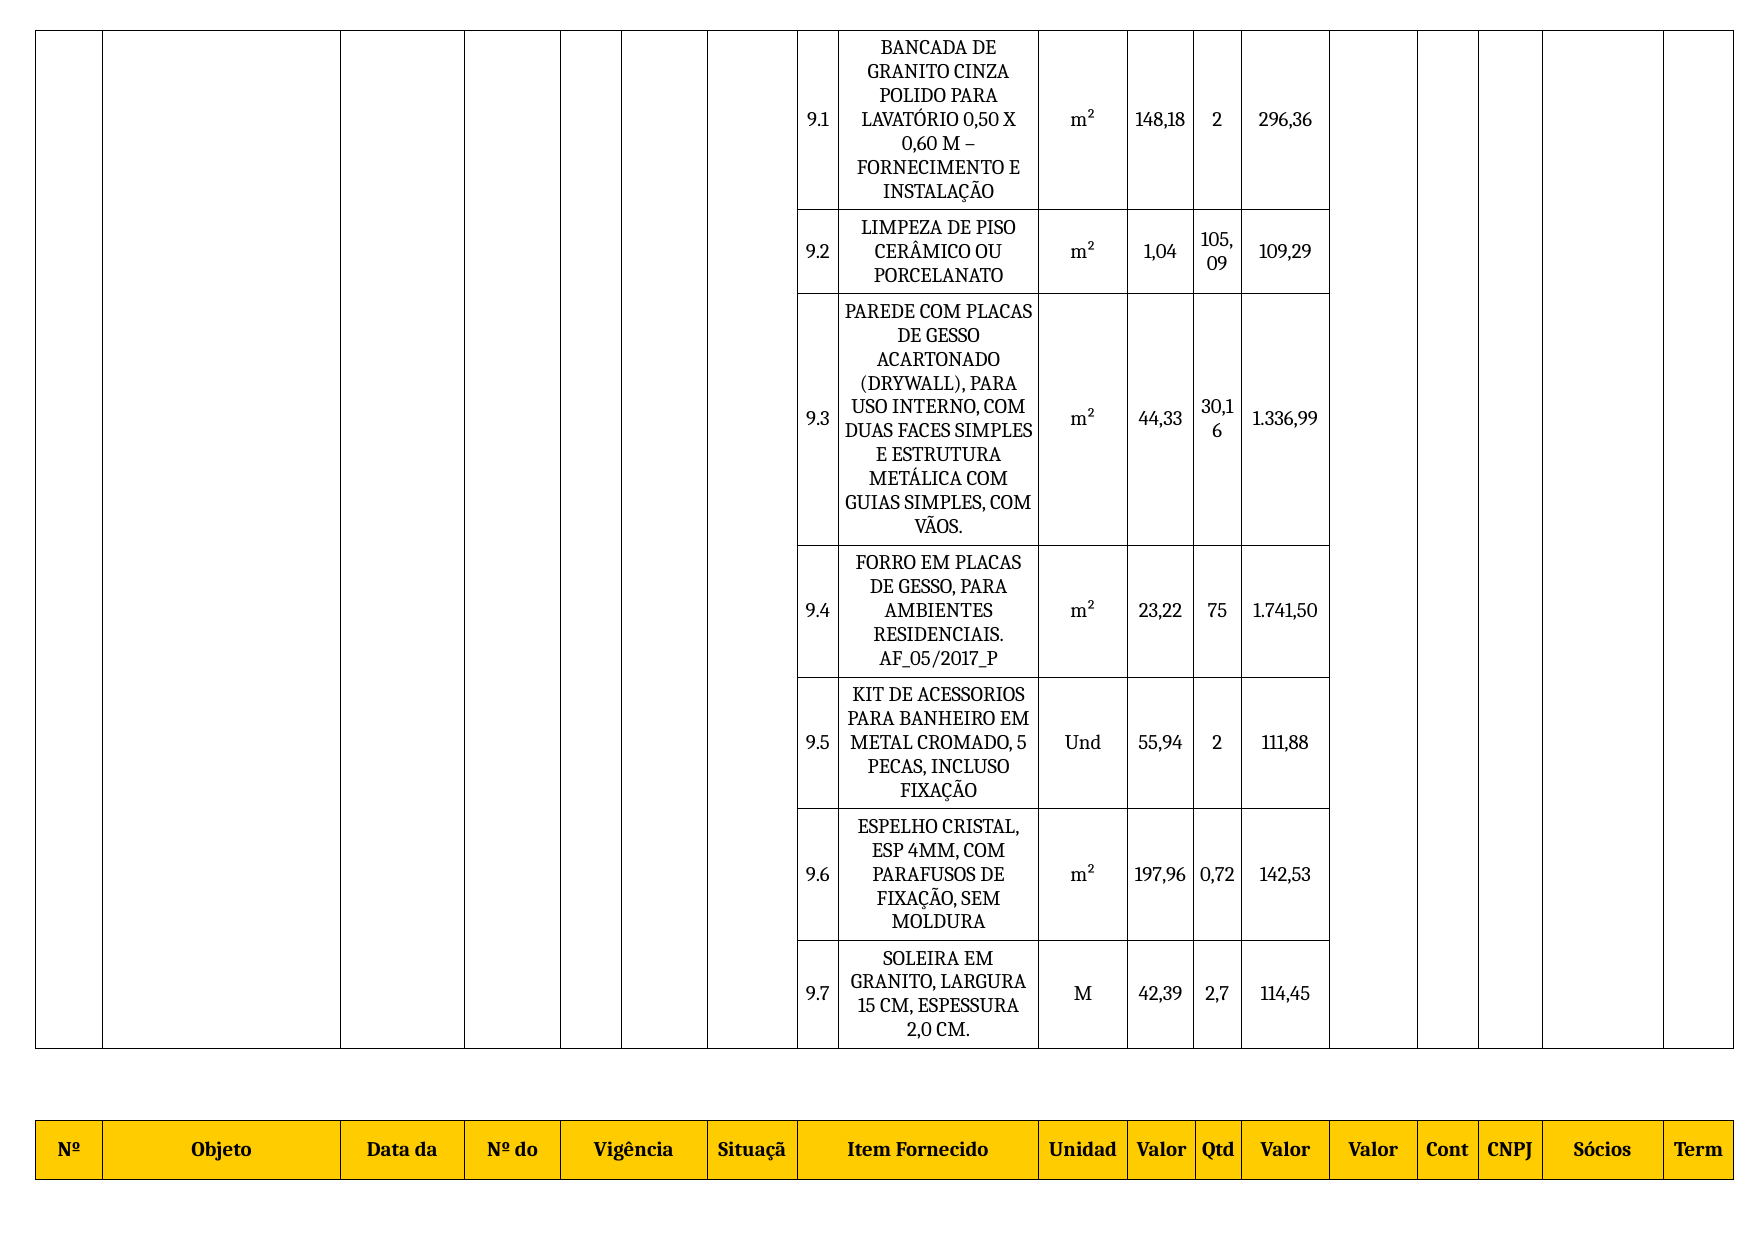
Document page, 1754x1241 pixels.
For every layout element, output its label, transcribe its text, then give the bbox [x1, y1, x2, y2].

table_cell 9.1 [798, 31, 838, 209]
table_header Situaçã [708, 1121, 797, 1179]
table_cell 23,22 [1128, 546, 1193, 676]
table_cell 148,18 [1128, 31, 1193, 209]
table_cell FORRO EM PLACAS DE GESSO, PARA AMBIENTES RESIDENCIAIS. AF_05/2017_P [839, 546, 1038, 676]
table_header CNPJ [1479, 1121, 1542, 1179]
table_cell 111,88 [1242, 678, 1329, 808]
table_cell [622, 31, 707, 1048]
table_header Valor [1128, 1121, 1195, 1179]
table_header Valor [1242, 1121, 1329, 1179]
table_cell [1664, 31, 1733, 1048]
table_header Vigência [561, 1121, 707, 1179]
table_cell [1479, 31, 1542, 1048]
table_cell 9.7 [798, 941, 838, 1048]
table_cell [341, 31, 464, 1048]
table_cell [708, 31, 797, 1048]
table_cell KIT DE ACESSORIOS PARA BANHEIRO EM METAL CROMADO, 5 PECAS, INCLUSO FIXAÇÃO [839, 678, 1038, 808]
table_cell 75 [1194, 546, 1241, 676]
table_cell 2,7 [1194, 941, 1241, 1048]
table_cell 30,16 [1194, 294, 1241, 544]
table_cell m² [1039, 294, 1127, 544]
table_cell 1.741,50 [1242, 546, 1329, 676]
table_cell 9.2 [798, 210, 838, 293]
table_cell m² [1039, 546, 1127, 676]
table_cell M [1039, 941, 1127, 1048]
table_header Objeto [103, 1121, 340, 1179]
table_cell 142,53 [1242, 809, 1329, 940]
table_cell 55,94 [1128, 678, 1193, 808]
table_header Valor [1330, 1121, 1417, 1179]
table_cell 42,39 [1128, 941, 1193, 1048]
table_cell 2 [1194, 678, 1241, 808]
table_cell 9.4 [798, 546, 838, 676]
table_cell BANCADA DE GRANITO CINZA POLIDO PARA LAVATÓRIO 0,50 X 0,60 M – FORNECIMENTO E INSTALAÇÃO [839, 31, 1038, 209]
table_cell m² [1039, 210, 1127, 293]
table_header Data da [341, 1121, 464, 1179]
table_header Cont [1418, 1121, 1478, 1179]
table_cell [465, 31, 560, 1048]
table_cell 0,72 [1194, 809, 1241, 940]
table_cell 109,29 [1242, 210, 1329, 293]
table_cell [36, 31, 102, 1048]
table_cell 296,36 [1242, 31, 1329, 209]
table_cell m² [1039, 31, 1127, 209]
table_header Sócios [1543, 1121, 1663, 1179]
table_header Nº do [465, 1121, 560, 1179]
table_cell [561, 31, 621, 1048]
table_cell 1.336,99 [1242, 294, 1329, 544]
table_cell LIMPEZA DE PISO CERÂMICO OU PORCELANATO [839, 210, 1038, 293]
table_cell 114,45 [1242, 941, 1329, 1048]
table_cell SOLEIRA EM GRANITO, LARGURA 15 CM, ESPESSURA 2,0 CM. [839, 941, 1038, 1048]
table_header Term [1664, 1121, 1733, 1179]
table_header Nº [36, 1121, 102, 1179]
table_header Unidad [1039, 1121, 1127, 1179]
table_cell 9.5 [798, 678, 838, 808]
table_cell 44,33 [1128, 294, 1193, 544]
table_cell [103, 31, 340, 1048]
table_cell m² [1039, 809, 1127, 940]
table_header Qtd [1196, 1121, 1241, 1179]
table_header Item Fornecido [798, 1121, 1038, 1179]
table_cell [1330, 31, 1417, 1048]
table_cell 1,04 [1128, 210, 1193, 293]
table_cell 105,09 [1194, 210, 1241, 293]
table_cell 2 [1194, 31, 1241, 209]
table_cell PAREDE COM PLACAS DE GESSO ACARTONADO (DRYWALL), PARA USO INTERNO, COM DUAS FACES SIMPLES E ESTRUTURA METÁLICA COM GUIAS SIMPLES, COM VÃOS. [839, 294, 1038, 544]
table_cell 197,96 [1128, 809, 1193, 940]
table_cell ESPELHO CRISTAL, ESP 4MM, COM PARAFUSOS DE FIXAÇÃO, SEM MOLDURA [839, 809, 1038, 940]
table_cell 9.3 [798, 294, 838, 544]
table_cell [1418, 31, 1478, 1048]
table_cell [1543, 31, 1663, 1048]
table_cell Und [1039, 678, 1127, 808]
table_cell 9.6 [798, 809, 838, 940]
